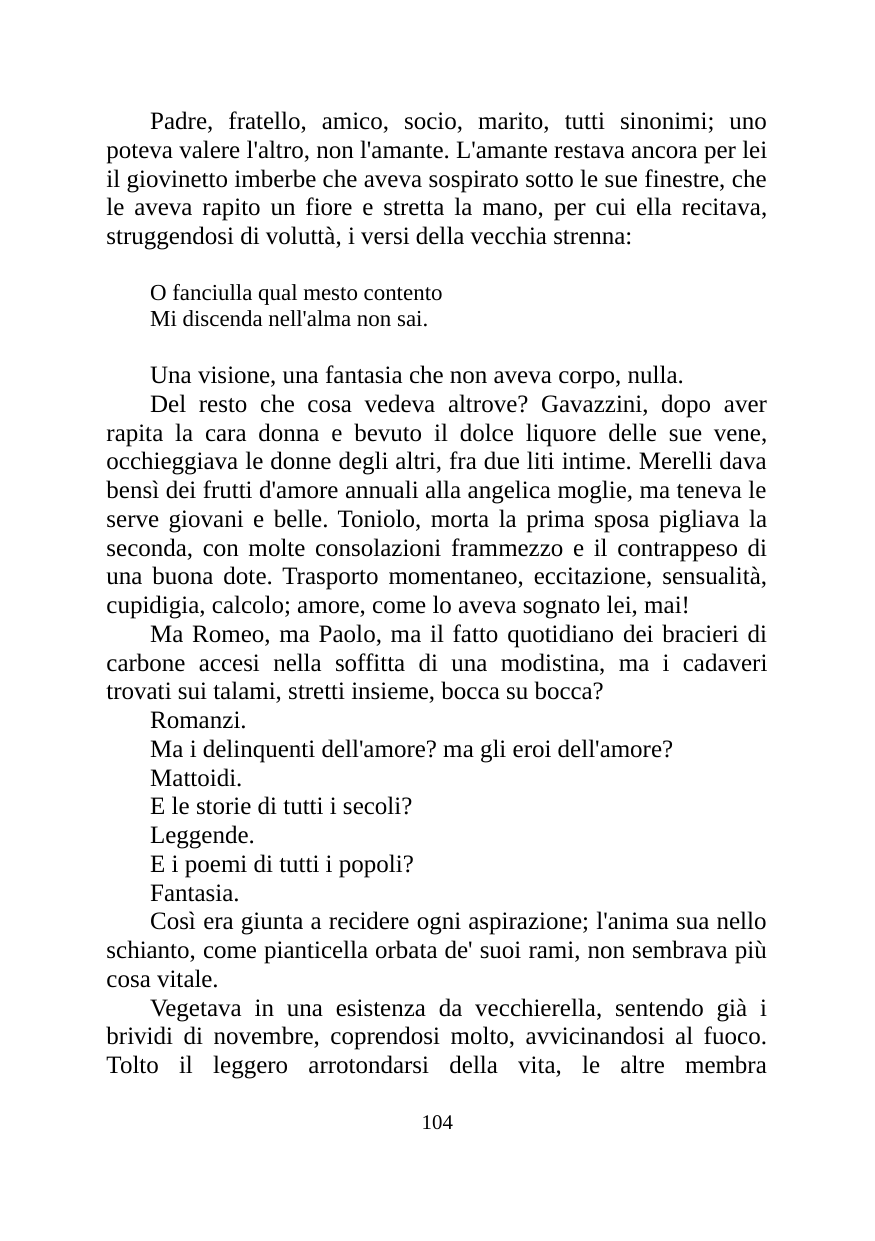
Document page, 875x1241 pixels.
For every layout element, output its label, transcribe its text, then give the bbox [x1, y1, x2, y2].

text Mi discenda nell'alma non sai. [106, 305, 768, 331]
text Così era giunta a recidere ogni aspirazione; l'anima sua nello schianto, come pianticella orbata de' suoi rami, non sembrava più cosa vitale. [106, 906, 768, 993]
text Leggende. [106, 820, 768, 849]
text Vegetava in una esistenza da vecchierella, sentendo già i brividi di novembre, coprendosi molto, avvicinandosi al fuoco. Tolto il leggero arrotondarsi della vita, le altre membra [106, 993, 768, 1079]
text Fantasia. [106, 878, 768, 906]
text Mattoidi. [106, 763, 768, 791]
text Ma i delinquenti dell'amore? ma gli eroi dell'amore? [106, 734, 768, 763]
text Ma Romeo, ma Paolo, ma il fatto quotidiano dei bracieri di carbone accesi nella soffitta di una modistina, ma i cadaveri trovati sui talami, stretti insieme, bocca su bocca? [106, 619, 768, 705]
text E i poemi di tutti i popoli? [106, 849, 768, 878]
text Del resto che cosa vedeva altrove? Gavazzini, dopo aver rapita la cara donna e bevuto il dolce liquore delle sue vene, occhieggiava le donne degli altri, fra due liti intime. Merelli dava bensì dei frutti d'amore annuali alla angelica moglie, ma teneva le serve giovani e belle. Toniolo, morta la prima sposa pigliava la seconda, con molte consolazioni frammezzo e il contrappeso di una buona dote. Trasporto momentaneo, eccitazione, sensualità, cupidigia, calcolo; amore, come lo aveva sognato lei, mai! [106, 389, 768, 619]
text O fanciulla qual mesto contento [106, 279, 768, 305]
text Una visione, una fantasia che non aveva corpo, nulla. [106, 360, 768, 389]
text Padre, fratello, amico, socio, marito, tutti sinonimi; uno poteva valere l'altro, non l'amante. L'amante restava ancora per lei il giovinetto imberbe che aveva sospirato sotto le sue finestre, che le aveva rapito un fiore e stretta la mano, per cui ella recitava, struggendosi di voluttà, i versi della vecchia strenna: [106, 106, 768, 250]
text E le storie di tutti i secoli? [106, 791, 768, 820]
text Romanzi. [106, 705, 768, 734]
